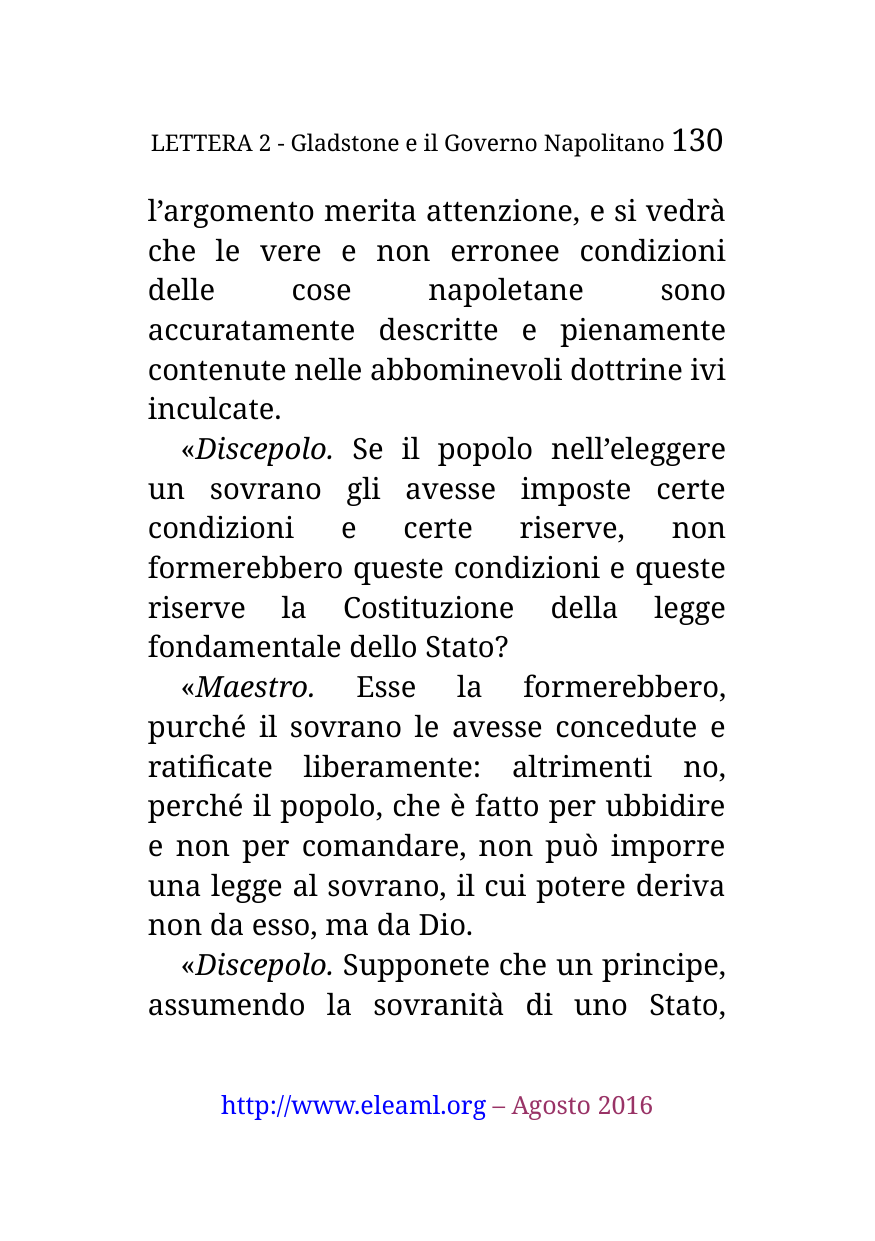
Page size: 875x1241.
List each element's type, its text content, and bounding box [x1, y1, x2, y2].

text «Discepolo. Se il popolo nell’eleggere un sovrano gli avesse imposte certe condizioni e certe riserve, non formerebbero queste condizioni e queste riserve la Costituzione della legge fondamentale dello Stato? [148, 428, 726, 666]
text «Discepolo. Supponete che un principe, assumendo la sovranità di uno Stato, [148, 944, 726, 1024]
text l’argomento merita attenzione, e si vedrà che le vere e non erronee condizioni delle cose napoletane sono accuratamente descritte e pienamente contenute nelle abbominevoli dottrine ivi inculcate. [148, 190, 726, 428]
text «Maestro. Esse la formerebbero, purché il sovrano le avesse concedute e ratificate liberamente: altrimenti no, perché il popolo, che è fatto per ubbidire e non per comandare, non può imporre una legge al sovrano, il cui potere deriva non da esso, ma da Dio. [148, 666, 726, 944]
